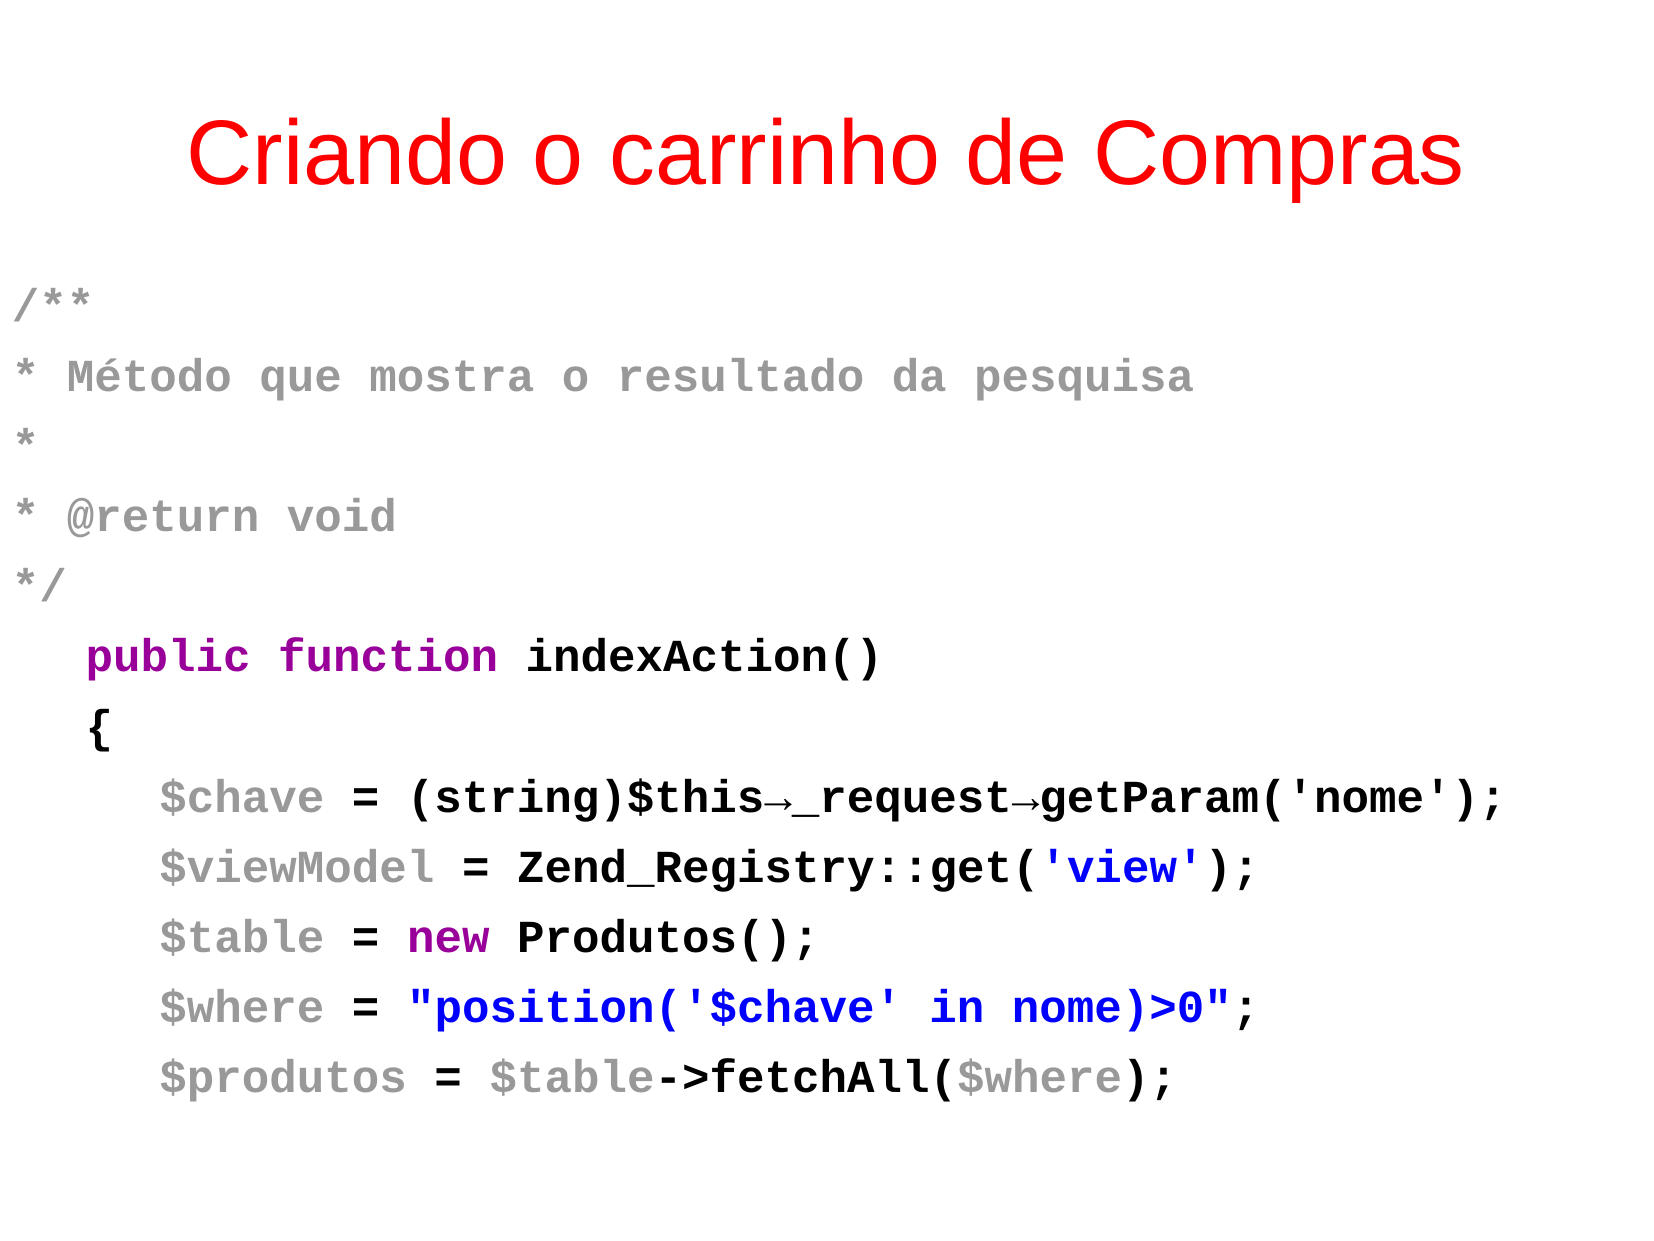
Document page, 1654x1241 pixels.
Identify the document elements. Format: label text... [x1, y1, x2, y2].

title Criando o carrinho de Compras [82, 49, 1571, 257]
list /** * Método que mostra o resultado da pesquisa * * @return void */ public function indexAction() { $chave = (string)$this→_request→getParam('nome'); $viewModel = Zend_Registry::get('view'); $table = new Produtos(); $where = "position('$chave' in nome)>0"; $produtos = $table->fetchAll($where); [11, 283, 1607, 1229]
